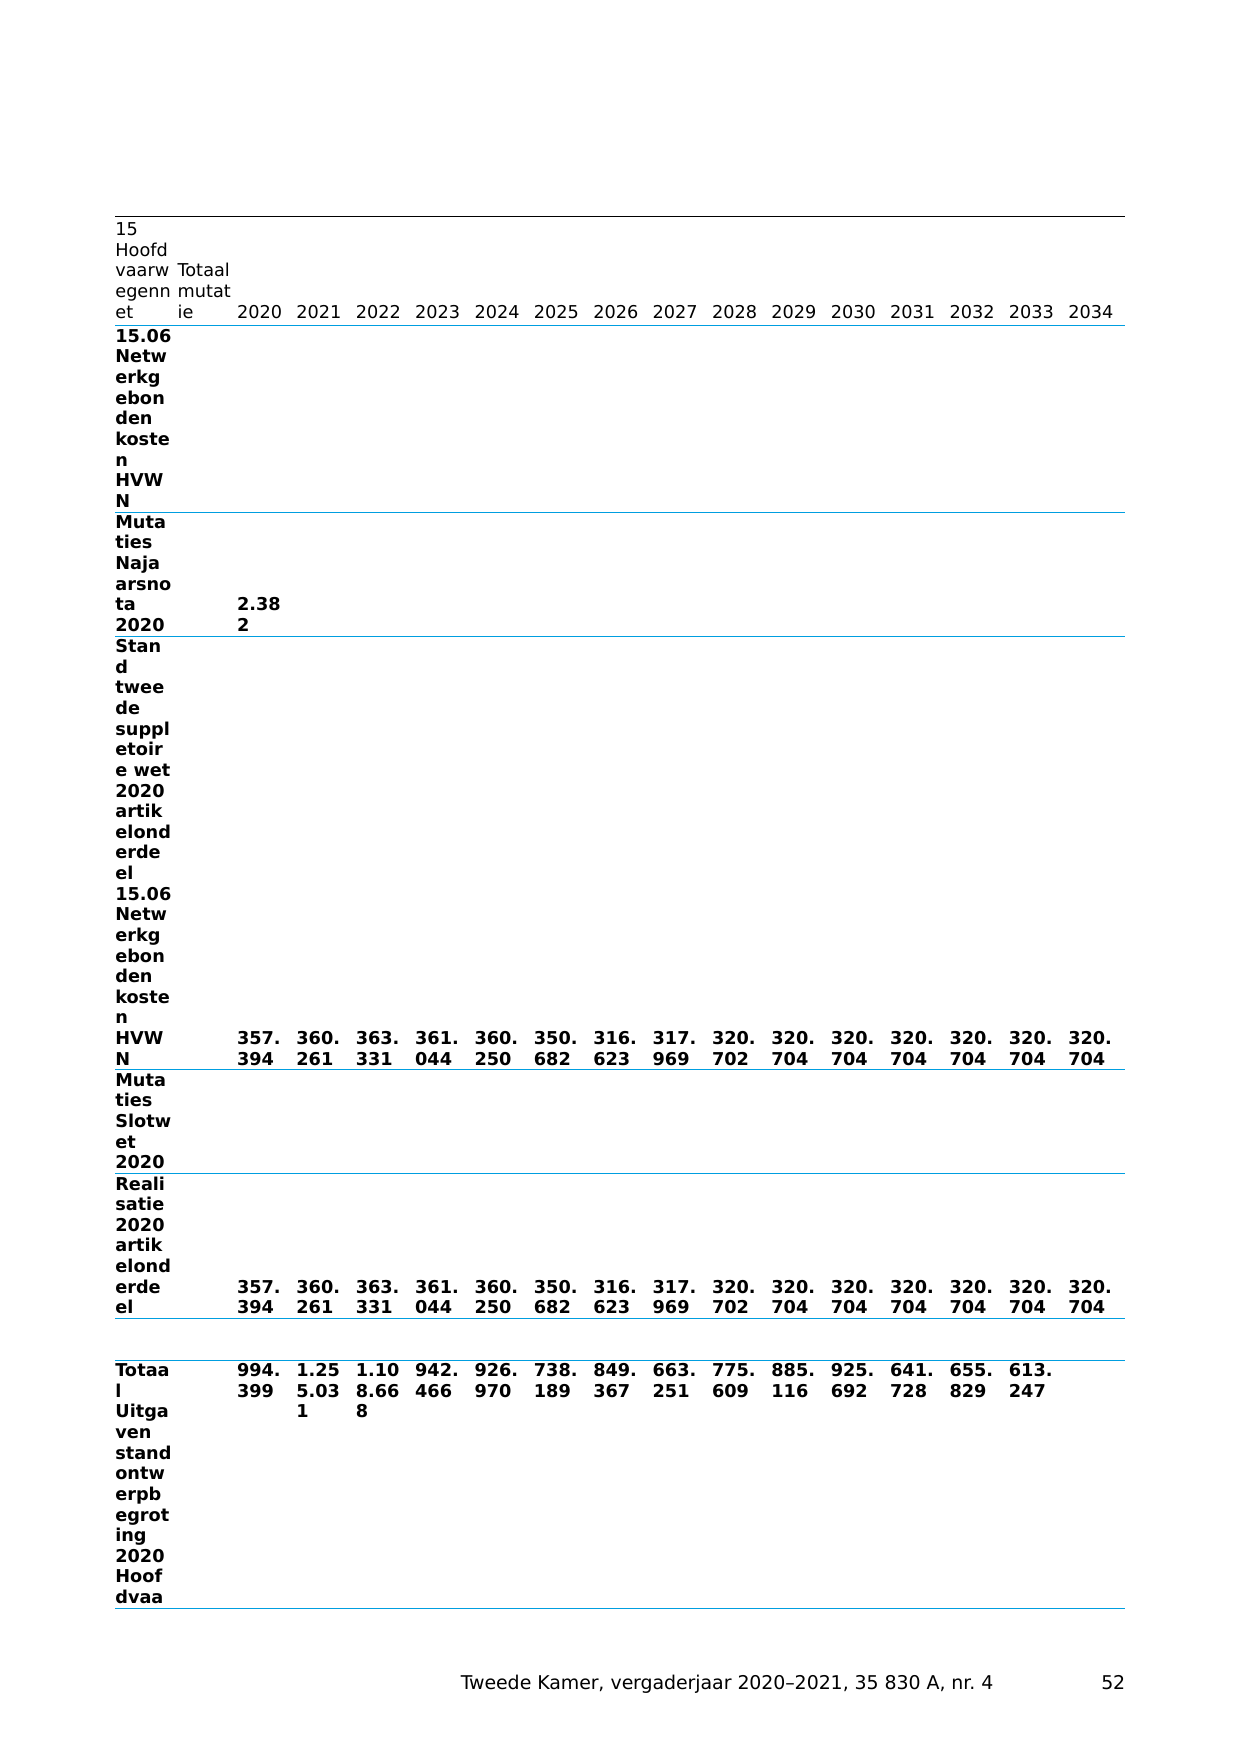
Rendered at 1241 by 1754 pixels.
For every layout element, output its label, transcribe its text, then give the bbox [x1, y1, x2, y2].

table_cell [412, 1070, 471, 1173]
table_cell [1006, 513, 1065, 636]
table_cell [1065, 1319, 1125, 1339]
table_cell [115, 1319, 174, 1339]
table_cell [887, 513, 946, 636]
table_cell [768, 513, 828, 636]
table_cell [590, 326, 649, 511]
table_cell 360.261 [293, 1174, 353, 1318]
table_cell [471, 1319, 531, 1339]
table_cell [828, 1070, 887, 1173]
table_cell [1065, 1339, 1125, 1359]
table_cell [768, 1319, 828, 1339]
table_cell [412, 1339, 471, 1359]
table_cell [946, 1319, 1006, 1339]
table_cell 320.702 [709, 1174, 768, 1318]
table_cell [709, 1319, 768, 1339]
table_cell 2023 [412, 217, 471, 325]
table_cell [1065, 1070, 1125, 1173]
table_cell [887, 1070, 946, 1173]
table_cell [650, 1070, 709, 1173]
table_cell [175, 513, 234, 636]
table_cell 363.331 [353, 637, 412, 1069]
table_cell 925.692 [828, 1361, 887, 1608]
table_cell [768, 326, 828, 511]
table_cell [412, 513, 471, 636]
table_cell Mutaties Najaarsnota 2020 [115, 513, 174, 636]
table_cell [828, 326, 887, 511]
table_cell 994.399 [234, 1361, 293, 1608]
table_cell [175, 326, 234, 511]
table_cell [531, 1339, 590, 1359]
table_cell [234, 1319, 293, 1339]
table_cell 1.255.031 [293, 1361, 353, 1608]
table_cell 320.704 [828, 1174, 887, 1318]
table_cell 2025 [531, 217, 590, 325]
table_cell [650, 1339, 709, 1359]
table_cell 320.704 [1006, 637, 1065, 1069]
table_cell [650, 513, 709, 636]
table_cell [650, 1319, 709, 1339]
table_cell 926.970 [471, 1361, 531, 1608]
table_cell [709, 513, 768, 636]
table_cell 2033 [1006, 217, 1065, 325]
table_cell 655.829 [946, 1361, 1006, 1608]
table_cell 942.466 [412, 1361, 471, 1608]
table_cell 320.704 [768, 637, 828, 1069]
table_cell 15 Hoofdvaarwegennet [115, 217, 174, 325]
table_cell [353, 1339, 412, 1359]
table_cell [471, 326, 531, 511]
table_cell Realisatie 2020 artikelonderdeel [115, 1174, 174, 1318]
table_cell 885.116 [768, 1361, 828, 1608]
table_cell [531, 326, 590, 511]
table_cell 1.108.668 [353, 1361, 412, 1608]
table_cell [887, 1339, 946, 1359]
table_cell 663.251 [650, 1361, 709, 1608]
table_cell 317.969 [650, 637, 709, 1069]
table_cell 2.382 [234, 513, 293, 636]
table_cell Mutaties Slotwet 2020 [115, 1070, 174, 1173]
table_cell 775.609 [709, 1361, 768, 1608]
table_cell 2034 [1065, 217, 1125, 325]
table_cell [175, 637, 234, 1069]
table_cell Totaal Uitgaven stand ontwerpbegroting 2020 Hoofdvaa [115, 1361, 174, 1608]
table_cell 357.394 [234, 637, 293, 1069]
table_cell [828, 1339, 887, 1359]
table_cell 641.728 [887, 1361, 946, 1608]
table_cell [590, 1070, 649, 1173]
table_cell 320.704 [887, 637, 946, 1069]
table_cell 2031 [887, 217, 946, 325]
table_cell [828, 1319, 887, 1339]
table_cell [590, 513, 649, 636]
table_cell 320.704 [1065, 1174, 1125, 1318]
table_cell [590, 1339, 649, 1359]
table_cell 320.704 [887, 1174, 946, 1318]
table_cell [175, 1174, 234, 1318]
table_cell [768, 1070, 828, 1173]
table_cell 360.250 [471, 1174, 531, 1318]
table_cell [353, 1070, 412, 1173]
table_cell [175, 1070, 234, 1173]
table_cell 320.704 [1065, 637, 1125, 1069]
table_cell [175, 1319, 234, 1339]
table_cell 320.704 [946, 637, 1006, 1069]
table_cell 849.367 [590, 1361, 649, 1608]
table_cell 320.704 [768, 1174, 828, 1318]
table_cell [828, 513, 887, 636]
table_cell [709, 1070, 768, 1173]
table_cell 738.189 [531, 1361, 590, 1608]
table_cell [234, 1070, 293, 1173]
table_cell [887, 1319, 946, 1339]
table_cell 2022 [353, 217, 412, 325]
table_cell [115, 1339, 174, 1359]
table_cell 2024 [471, 217, 531, 325]
table_cell [471, 1070, 531, 1173]
table_cell [412, 326, 471, 511]
table_cell 361.044 [412, 637, 471, 1069]
table_header Tabel 4 Artikel 15 Hoofdvaarwegennet [115, 191, 1125, 216]
table_cell [1006, 1339, 1065, 1359]
table_cell [353, 326, 412, 511]
table_cell [709, 326, 768, 511]
table_cell 350.682 [531, 637, 590, 1069]
table_cell [353, 1319, 412, 1339]
table_cell Totaal mutatie [175, 217, 234, 325]
table_cell [293, 1070, 353, 1173]
table_cell [175, 1361, 234, 1608]
table_cell 317.969 [650, 1174, 709, 1318]
table_cell 2030 [828, 217, 887, 325]
table_cell 320.702 [709, 637, 768, 1069]
table_cell [293, 326, 353, 511]
table_cell [1065, 1361, 1125, 1608]
table_cell [531, 513, 590, 636]
table_cell [1065, 326, 1125, 511]
table_cell 2029 [768, 217, 828, 325]
table_cell 2020 [234, 217, 293, 325]
table_cell 320.704 [828, 637, 887, 1069]
table_cell 357.394 [234, 1174, 293, 1318]
table_cell 320.704 [1006, 1174, 1065, 1318]
table_cell 350.682 [531, 1174, 590, 1318]
table_cell [590, 1319, 649, 1339]
table_cell 316.623 [590, 1174, 649, 1318]
table_cell Stand tweede suppletoire wet 2020 artikelonderdeel 15.06 Netwerkgebonden kosten HVWN [115, 637, 174, 1069]
table_cell [1065, 513, 1125, 636]
table_cell [709, 1339, 768, 1359]
table_cell 2032 [946, 217, 1006, 325]
table_cell 2021 [293, 217, 353, 325]
table_cell 320.704 [946, 1174, 1006, 1318]
table_cell [412, 1319, 471, 1339]
table_cell [768, 1339, 828, 1359]
table_cell [1006, 1319, 1065, 1339]
table_cell [946, 326, 1006, 511]
table_cell [175, 1339, 234, 1359]
table_cell 361.044 [412, 1174, 471, 1318]
table_cell [293, 1319, 353, 1339]
table_cell 2026 [590, 217, 649, 325]
table_cell [293, 1339, 353, 1359]
table_cell 363.331 [353, 1174, 412, 1318]
table_cell [946, 1339, 1006, 1359]
table_cell 360.261 [293, 637, 353, 1069]
table_cell [471, 513, 531, 636]
table_cell [353, 513, 412, 636]
table_cell [946, 1070, 1006, 1173]
table_cell 2028 [709, 217, 768, 325]
table_cell 2027 [650, 217, 709, 325]
table_cell 15.06 Netwerkgebonden kosten HVWN [115, 326, 174, 511]
table_cell [234, 326, 293, 511]
table_cell [234, 1339, 293, 1359]
table_cell [531, 1319, 590, 1339]
table_cell [471, 1339, 531, 1359]
table_cell [1006, 1070, 1065, 1173]
table_cell 613.247 [1006, 1361, 1065, 1608]
table_cell [887, 326, 946, 511]
table_cell 360.250 [471, 637, 531, 1069]
table_cell 316.623 [590, 637, 649, 1069]
table_cell [946, 513, 1006, 636]
table_cell [1006, 326, 1065, 511]
table_cell [293, 513, 353, 636]
table_cell [531, 1070, 590, 1173]
table_cell [650, 326, 709, 511]
